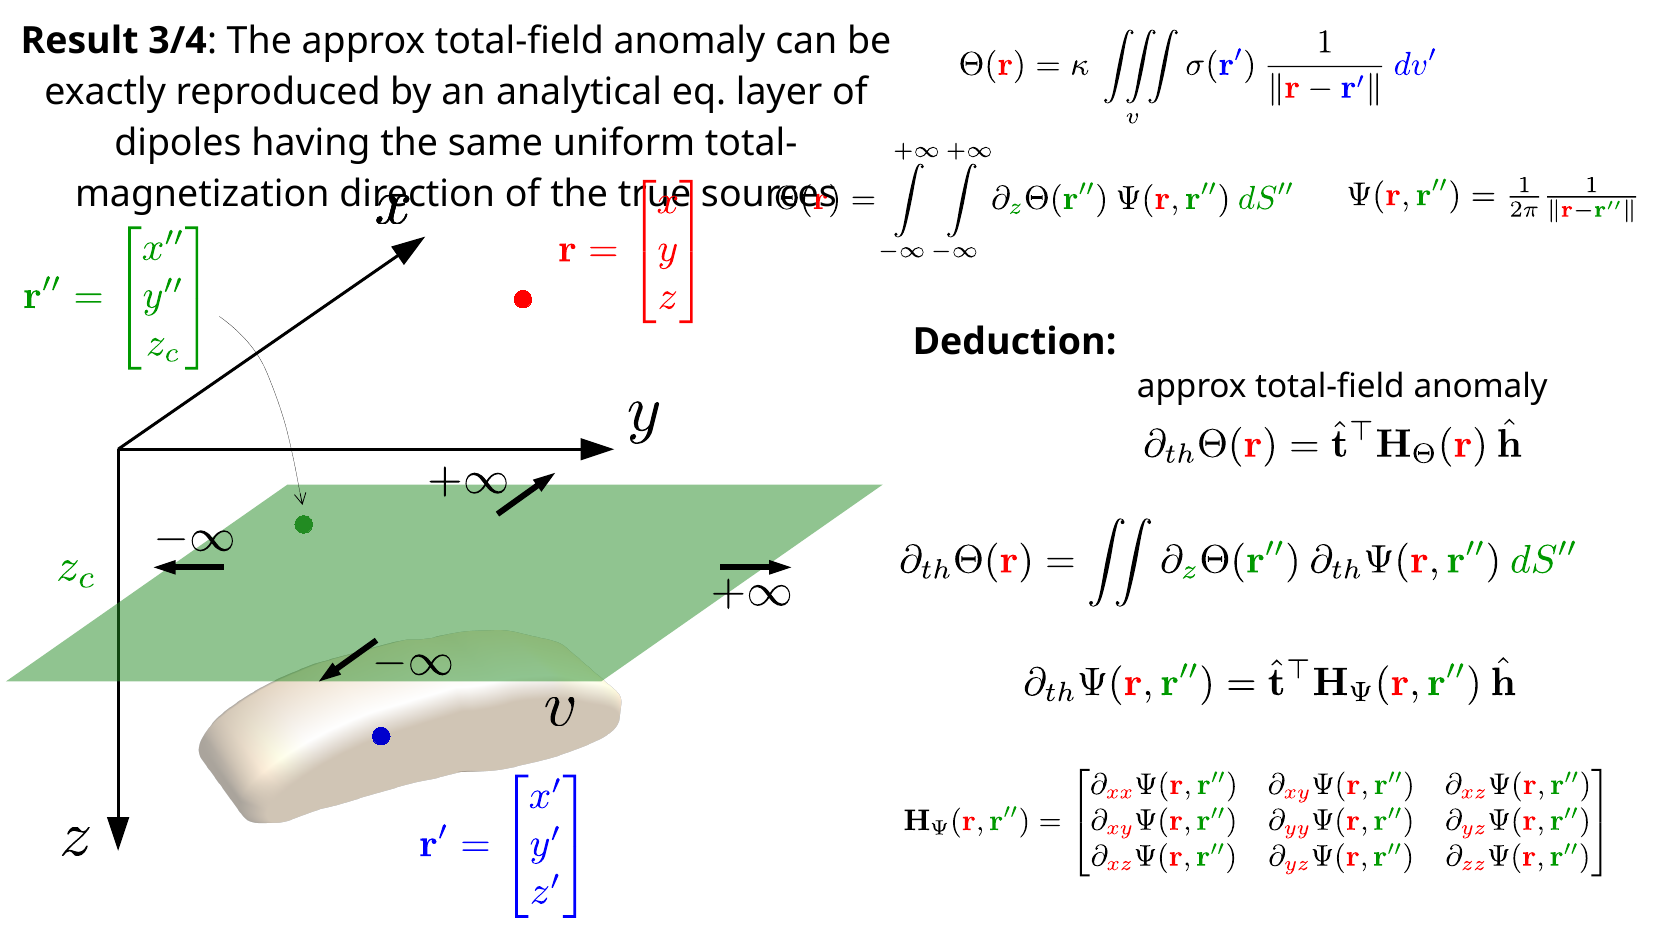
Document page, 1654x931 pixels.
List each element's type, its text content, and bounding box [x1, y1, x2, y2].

picture [1141, 417, 1524, 469]
text_box [514, 290, 532, 308]
picture [21, 224, 213, 372]
picture [803, 190, 813, 194]
picture [902, 767, 1613, 878]
picture [897, 516, 1578, 609]
picture [708, 576, 795, 611]
picture [417, 773, 591, 920]
picture [626, 401, 662, 444]
picture [958, 29, 1436, 124]
text_box Deduction: [897, 307, 1107, 364]
picture [374, 195, 413, 224]
picture [556, 178, 708, 325]
text_box approx total-field anomaly [1122, 354, 1544, 406]
picture [151, 522, 238, 557]
text_box [5, 484, 883, 682]
picture [59, 827, 93, 856]
picture [1346, 177, 1637, 223]
text_box Result 3/4: The approx total-field anomaly can be exactly reproduced by an analytical eq. layer of dipoles having the same uniform total-magnetization direction of the true sources [5, 6, 922, 190]
picture [1021, 655, 1518, 707]
picture [369, 646, 456, 681]
text_box [372, 727, 391, 745]
picture [56, 560, 95, 588]
picture [425, 464, 512, 499]
picture [772, 141, 1294, 262]
picture [543, 697, 578, 726]
